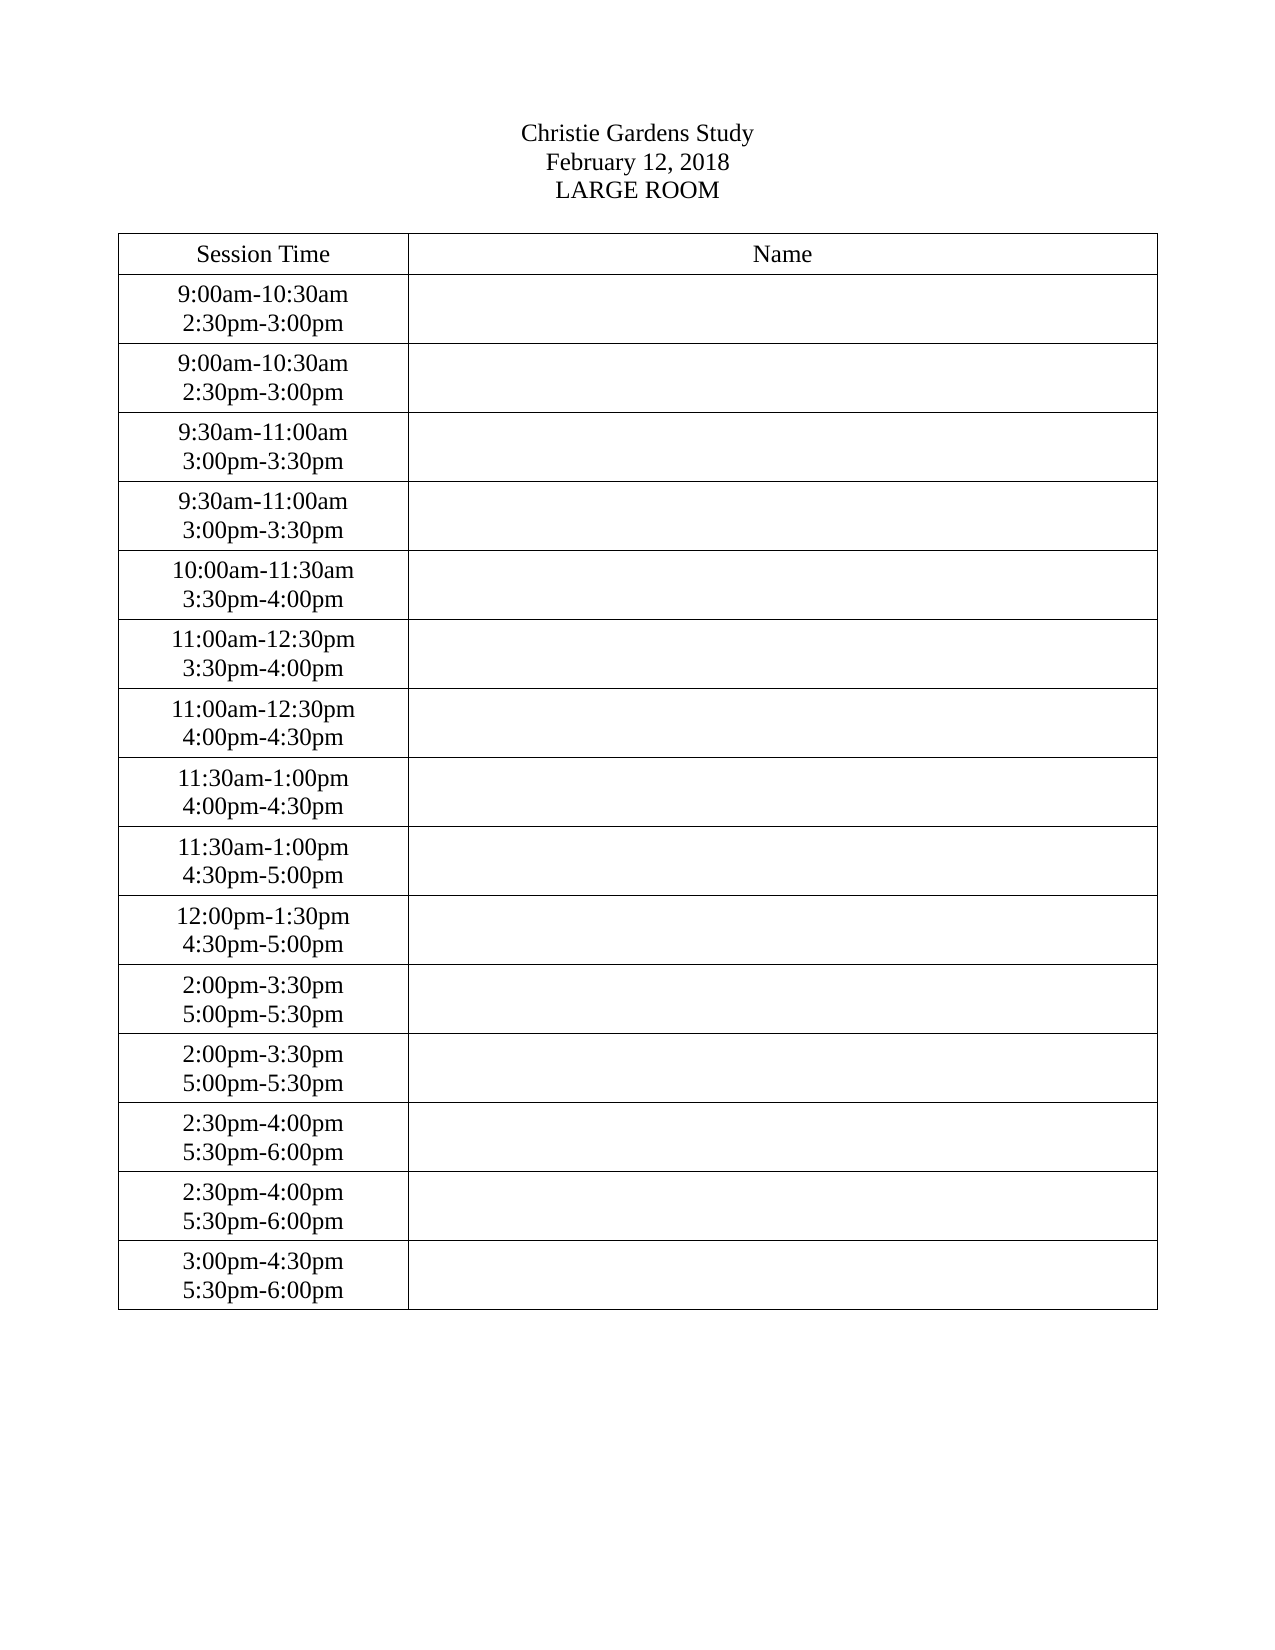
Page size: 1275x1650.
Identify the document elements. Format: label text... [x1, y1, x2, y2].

table_cell 11:00am-12:30pm 3:30pm-4:00pm [119, 620, 408, 688]
table_cell [409, 689, 1157, 757]
table_cell 2:30pm-4:00pm 5:30pm-6:00pm [119, 1172, 408, 1240]
text LARGE ROOM [118, 176, 1157, 204]
table_header Name [409, 234, 1157, 273]
table_cell 10:00am-11:30am 3:30pm-4:00pm [119, 551, 408, 619]
table_cell 9:00am-10:30am 2:30pm-3:00pm [119, 275, 408, 342]
text February 12, 2018 [118, 147, 1157, 176]
table_cell [409, 758, 1157, 826]
table_cell [409, 965, 1157, 1033]
table_cell [409, 551, 1157, 619]
table_cell 12:00pm-1:30pm 4:30pm-5:00pm [119, 896, 408, 964]
text Christie Gardens Study [118, 118, 1157, 147]
table_cell [409, 344, 1157, 412]
table_cell 11:30am-1:00pm 4:30pm-5:00pm [119, 827, 408, 895]
table_cell 9:30am-11:00am 3:00pm-3:30pm [119, 413, 408, 481]
table_header Session Time [119, 234, 408, 273]
table_cell 11:30am-1:00pm 4:00pm-4:30pm [119, 758, 408, 826]
table_cell 9:00am-10:30am 2:30pm-3:00pm [119, 344, 408, 412]
table_cell 2:30pm-4:00pm 5:30pm-6:00pm [119, 1103, 408, 1171]
table_cell [409, 413, 1157, 481]
table_cell [409, 620, 1157, 688]
table_cell [409, 1034, 1157, 1102]
table_cell [409, 896, 1157, 964]
table_cell 11:00am-12:30pm 4:00pm-4:30pm [119, 689, 408, 757]
table_cell [409, 827, 1157, 895]
table_cell [409, 1241, 1157, 1309]
table_cell 9:30am-11:00am 3:00pm-3:30pm [119, 482, 408, 550]
table_cell [409, 1103, 1157, 1171]
table_cell 2:00pm-3:30pm 5:00pm-5:30pm [119, 1034, 408, 1102]
table_cell 3:00pm-4:30pm 5:30pm-6:00pm [119, 1241, 408, 1309]
table_cell 2:00pm-3:30pm 5:00pm-5:30pm [119, 965, 408, 1033]
table_cell [409, 275, 1157, 342]
table_cell [409, 1172, 1157, 1240]
table_cell [409, 482, 1157, 550]
